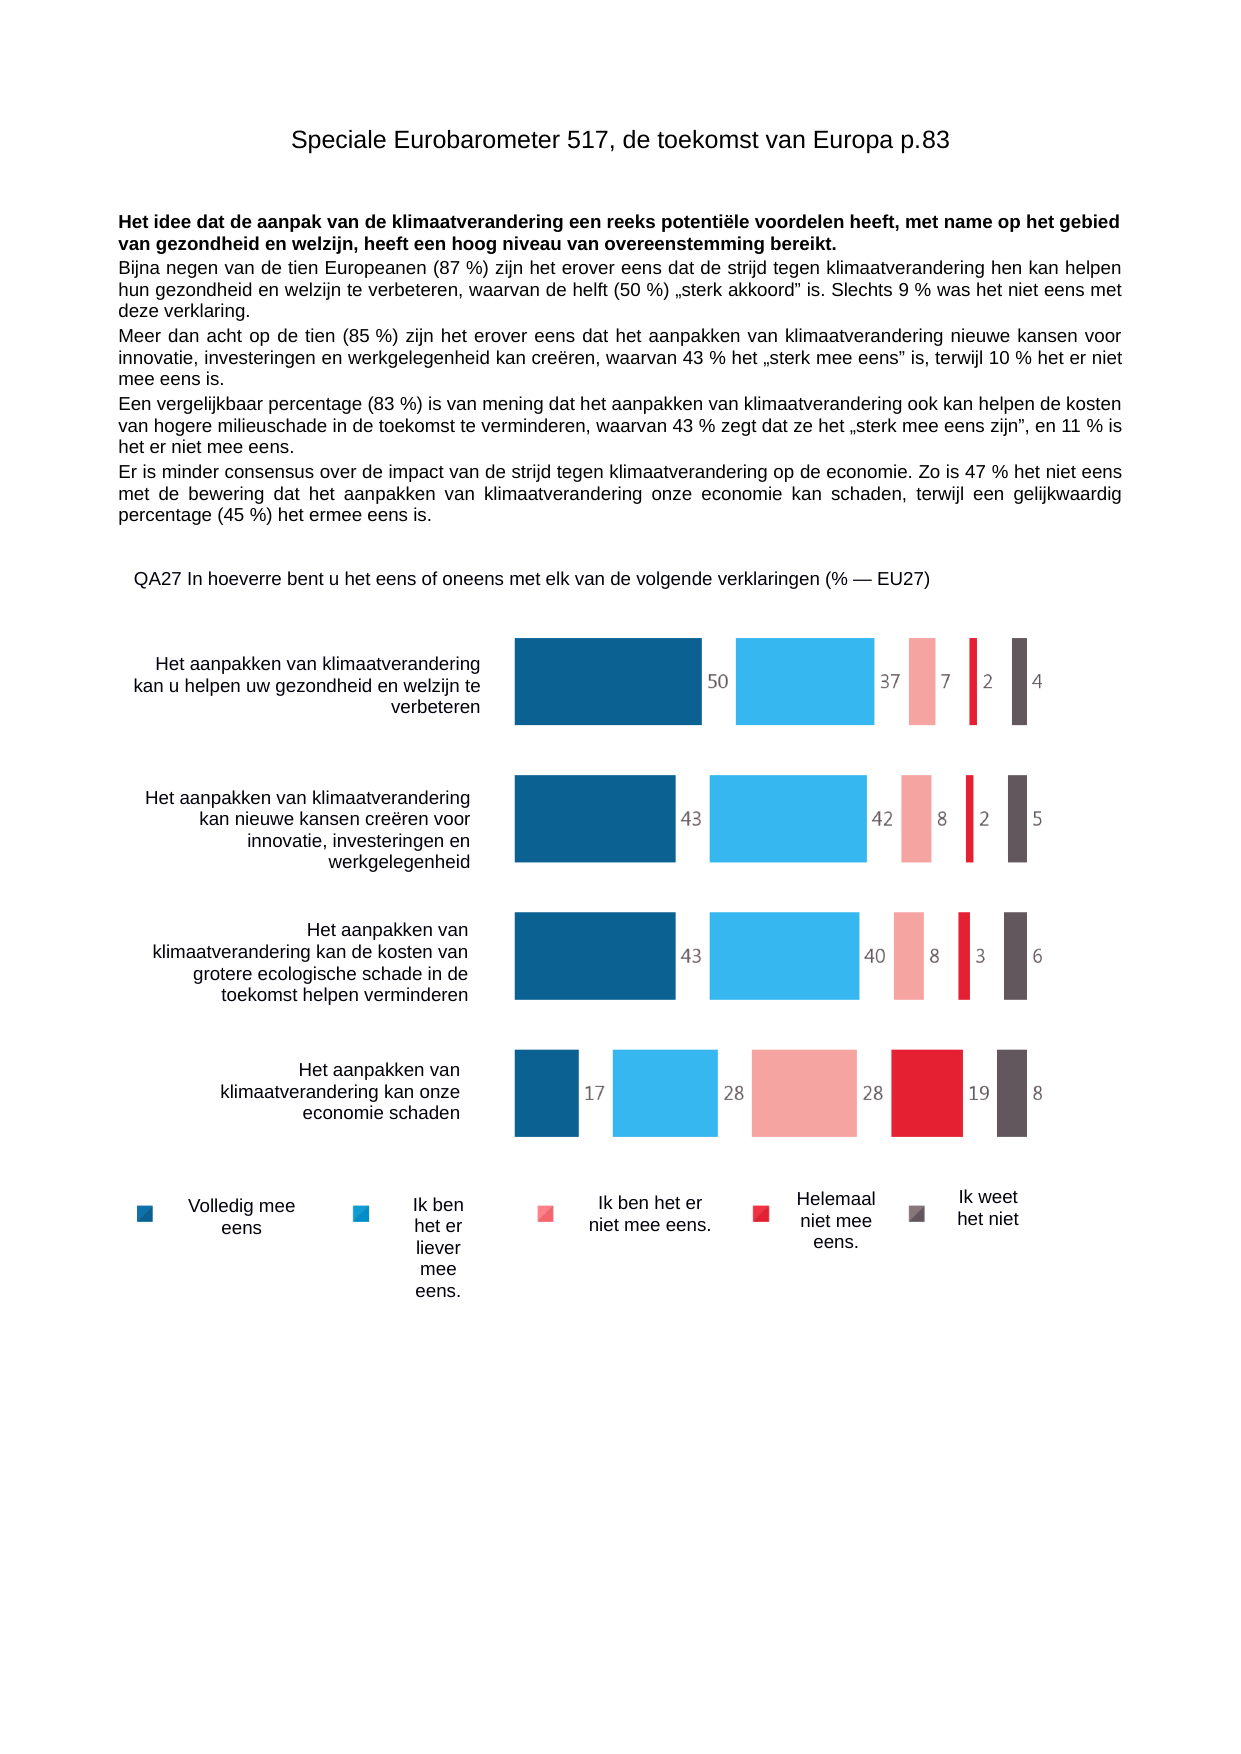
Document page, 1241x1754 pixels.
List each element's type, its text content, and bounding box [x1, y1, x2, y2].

text Bijna negen van de tien Europeanen (87 %) zijn het erover eens dat de strijd tegen klimaatverandering hen kan helpen hun gezondheid en welzijn te verbeteren, waarvan de helft (50 %) „sterk akkoord” is. Slechts 9 % was het niet eens met deze verklaring. [118, 257, 1122, 322]
picture [130, 1193, 934, 1247]
text Een vergelijkbaar percentage (83 %) is van mening dat het aanpakken van klimaatverandering ook kan helpen de kosten van hogere milieuschade in de toekomst te verminderen, waarvan 43 % zegt dat ze het „sterk mee eens zijn”, en 11 % is het er niet mee eens. [118, 393, 1122, 458]
text Meer dan acht op de tien (85 %) zijn het erover eens dat het aanpakken van klimaatverandering nieuwe kansen voor innovatie, investeringen en werkgelegenheid kan creëren, waarvan 43 % het „sterk mee eens” is, terwijl 10 % het er niet mee eens is. [118, 325, 1122, 390]
text Het idee dat de aanpak van de klimaatverandering een reeks potentiële voordelen heeft, met name op het gebied van gezondheid en welzijn, heeft een hoog niveau van overeenstemming bereikt. [118, 211, 1122, 254]
text Er is minder consensus over de impact van de strijd tegen klimaatverandering op de economie. Zo is 47 % het niet eens met de bewering dat het aanpakken van klimaatverandering onze economie kan schaden, terwijl een gelijkwaardig percentage (45 %) het ermee eens is. [118, 461, 1122, 526]
picture [505, 617, 1056, 1152]
